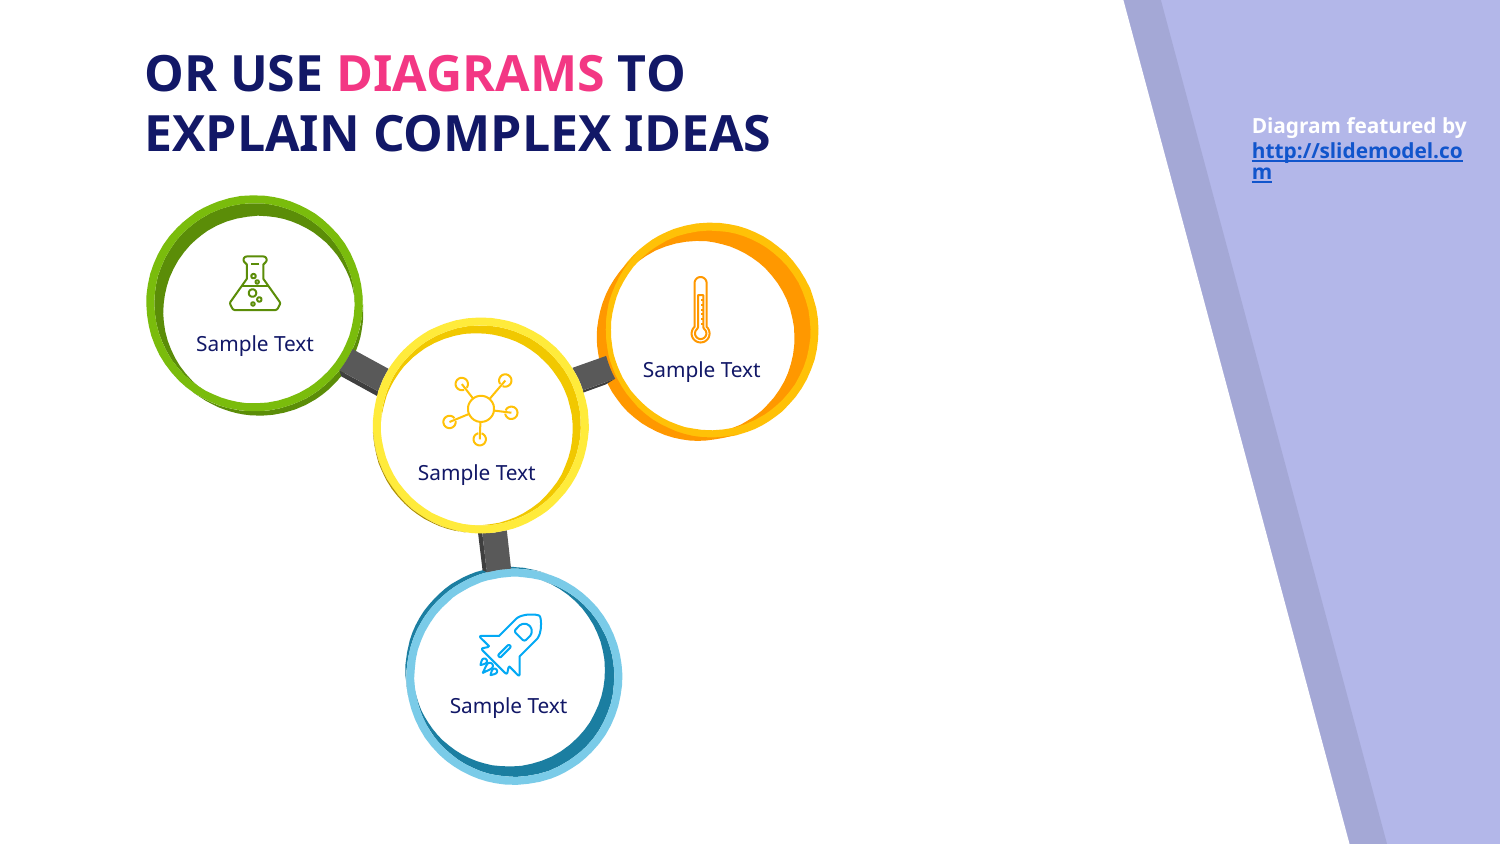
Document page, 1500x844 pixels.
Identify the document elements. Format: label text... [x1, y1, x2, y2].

text_box Sample Text [617, 349, 786, 394]
text_box Sample Text [170, 322, 340, 367]
text_box [146, 195, 819, 785]
title OR USE DIAGRAMS TO EXPLAIN COMPLEX IDEAS [129, 109, 918, 177]
text_box Sample Text [424, 685, 593, 729]
text_box Sample Text [392, 452, 561, 496]
text_box Diagram featured by http://slidemodel.com [1236, 101, 1485, 178]
